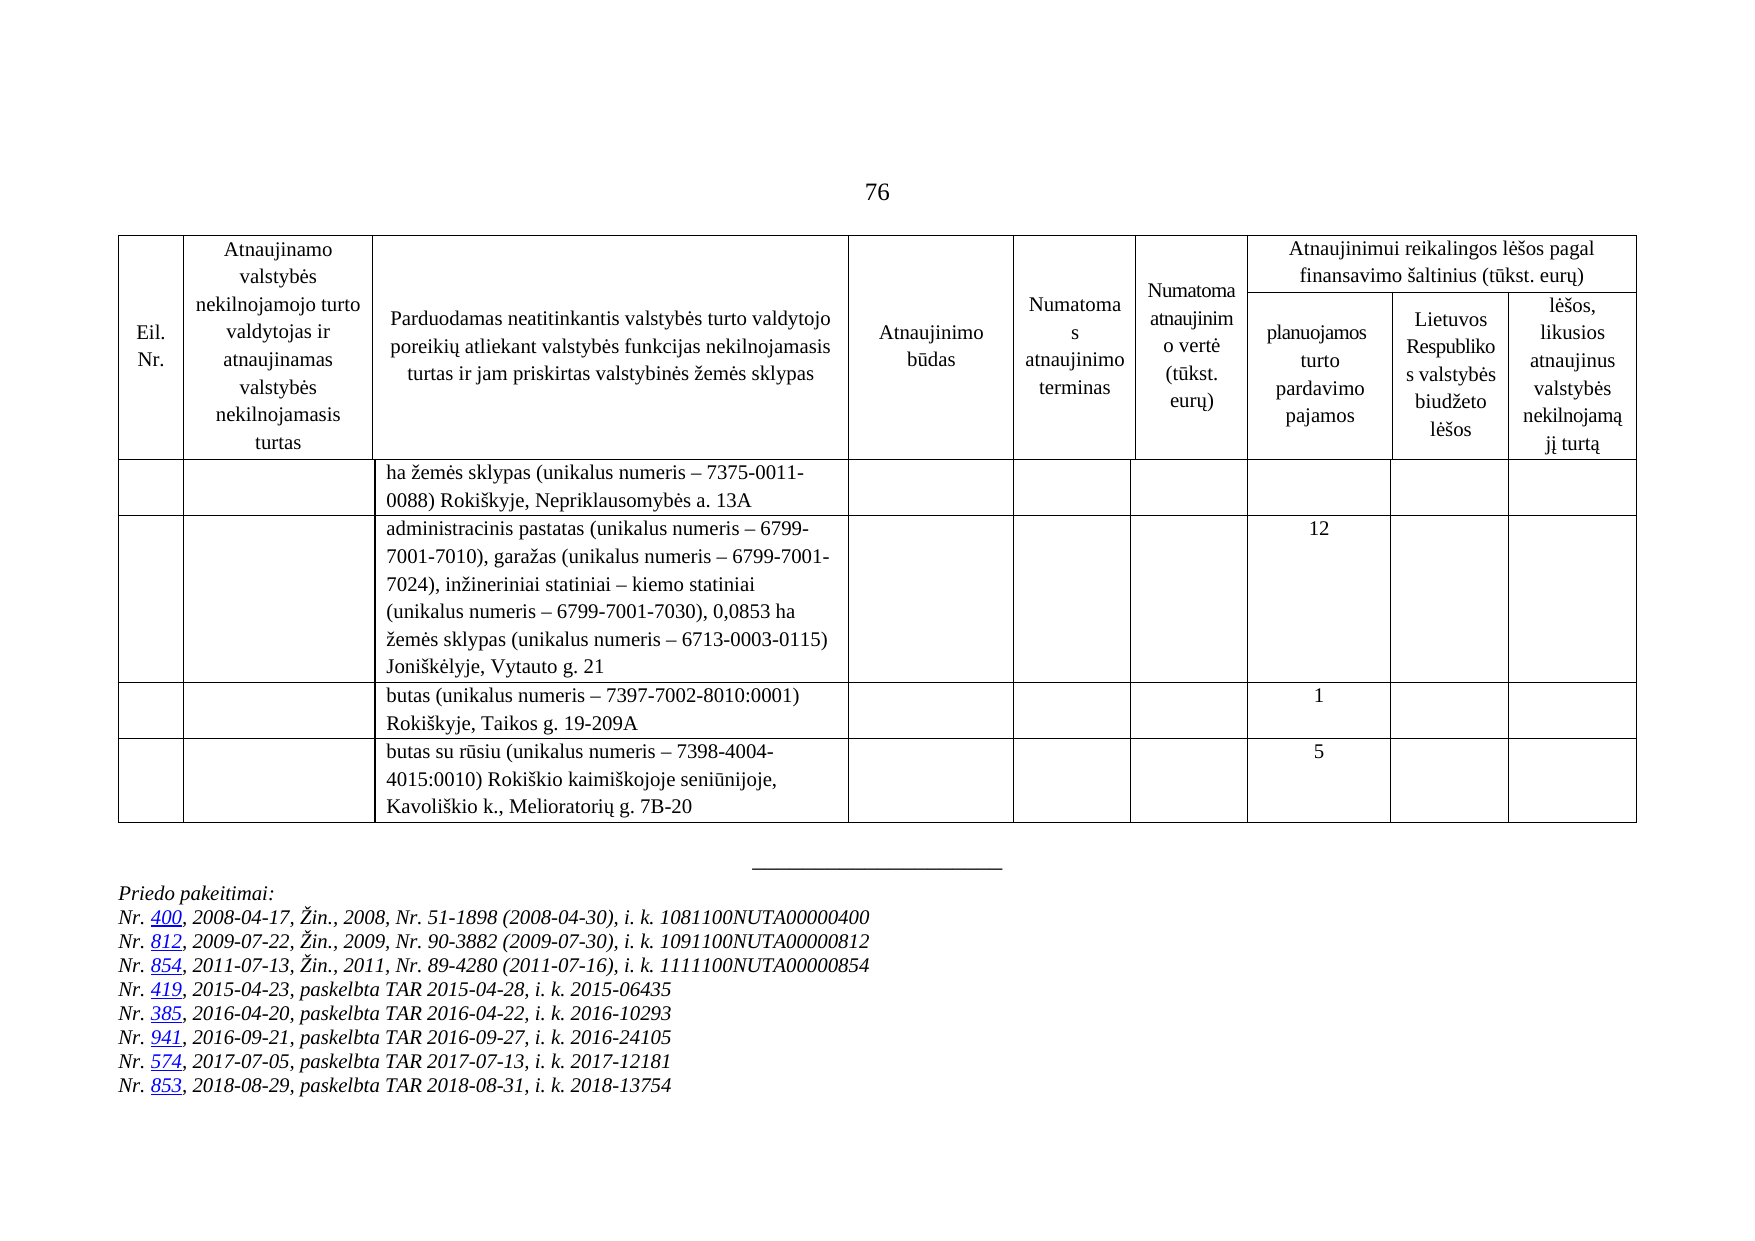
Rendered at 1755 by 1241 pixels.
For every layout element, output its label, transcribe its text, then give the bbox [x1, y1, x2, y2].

text Priedo pakeitimai: [118, 881, 1636, 905]
table_cell 1 [1248, 683, 1390, 738]
table_cell planuojamos turto pardavimo pajamos [1248, 293, 1392, 459]
table_cell [119, 683, 183, 738]
table_cell [1509, 683, 1636, 738]
table_cell [1014, 739, 1130, 822]
table_cell ha žemės sklypas (unikalus numeris – 7375-0011-0088) Rokiškyje, Nepriklausomybės a. 13A [376, 460, 848, 515]
table_cell 5 [1248, 739, 1390, 822]
text Nr. 941, 2016-09-21, paskelbta TAR 2016-09-27, i. k. 2016-24105 [118, 1025, 1636, 1049]
table_cell butas (unikalus numeris – 7397-7002-8010:0001) Rokiškyje, Taikos g. 19-209A [376, 683, 848, 738]
table_cell [119, 516, 183, 682]
table_cell butas su rūsiu (unikalus numeris – 7398-4004-4015:0010) Rokiškio kaimiškojoje seniūnijoje, Kavoliškio k., Melioratorių g. 7B-20 [376, 739, 848, 822]
table_cell [849, 460, 1013, 515]
table_cell [184, 683, 374, 738]
text Nr. 419, 2015-04-23, paskelbta TAR 2015-04-28, i. k. 2015-06435 [118, 977, 1636, 1001]
table_cell [1391, 683, 1508, 738]
table_cell [184, 516, 374, 682]
text Nr. 812, 2009-07-22, Žin., 2009, Nr. 90-3882 (2009-07-30), i. k. 1091100NUTA00000812 [118, 929, 1636, 953]
table_header Numatoma atnaujinimo vertė (tūkst. eurų) [1136, 236, 1247, 459]
table_cell administracinis pastatas (unikalus numeris – 6799-7001-7010), garažas (unikalus numeris – 6799-7001-7024), inžineriniai statiniai – kiemo statiniai (unikalus numeris – 6799-7001-7030), 0,0853 ha žemės sklypas (unikalus numeris – 6713-0003-0115) Joniškėlyje, Vytauto g. 21 [376, 516, 848, 682]
table_cell Lietuvos Respublikos valstybės biudžeto lėšos [1393, 293, 1508, 459]
table_cell [1131, 460, 1247, 515]
text Nr. 854, 2011-07-13, Žin., 2011, Nr. 89-4280 (2011-07-16), i. k. 1111100NUTA00000854 [118, 953, 1636, 977]
table_cell [849, 683, 1013, 738]
table_cell [1509, 460, 1636, 515]
table_cell [849, 739, 1013, 822]
text Nr. 574, 2017-07-05, paskelbta TAR 2017-07-13, i. k. 2017-12181 [118, 1049, 1636, 1073]
table_cell [1391, 516, 1508, 682]
table_header Atnaujinimui reikalingos lėšos pagal finansavimo šaltinius (tūkst. eurų) [1248, 236, 1636, 292]
table_cell [1131, 739, 1247, 822]
table_cell [119, 739, 183, 822]
table_cell [1391, 739, 1508, 822]
text Nr. 853, 2018-08-29, paskelbta TAR 2018-08-31, i. k. 2018-13754 [118, 1073, 1636, 1097]
table_cell [184, 739, 374, 822]
table_header Parduodamas neatitinkantis valstybės turto valdytojo poreikių atliekant valstybės funkcijas nekilnojamasis turtas ir jam priskirtas valstybinės žemės sklypas [373, 236, 848, 459]
table_header Atnaujinimo būdas [849, 236, 1013, 459]
table_cell [119, 460, 183, 515]
table_header Atnaujinamo valstybės nekilnojamojo turto valdytojas ir atnaujinamas valstybės nekilnojamasis turtas [184, 236, 372, 459]
table_cell [1014, 683, 1130, 738]
table_header Eil. Nr. [119, 236, 183, 459]
table_cell [1014, 516, 1130, 682]
table_cell [1131, 683, 1247, 738]
table_cell [1509, 516, 1636, 682]
table_cell [849, 516, 1013, 682]
table_cell [1131, 516, 1247, 682]
table_cell [1509, 739, 1636, 822]
table_cell [1014, 460, 1130, 515]
text Nr. 400, 2008-04-17, Žin., 2008, Nr. 51-1898 (2008-04-30), i. k. 1081100NUTA00000400 [118, 905, 1636, 929]
text –––––––––––––––––––– [118, 852, 1636, 881]
table_cell lėšos, likusios atnaujinus valstybės nekilnojamąjį turtą [1509, 293, 1636, 459]
table_cell [1248, 460, 1390, 515]
table_header Numatomas atnaujinimo terminas [1014, 236, 1135, 459]
table_cell [1391, 460, 1508, 515]
text Nr. 385, 2016-04-20, paskelbta TAR 2016-04-22, i. k. 2016-10293 [118, 1001, 1636, 1025]
table_cell [184, 460, 374, 515]
table_cell 12 [1248, 516, 1390, 682]
